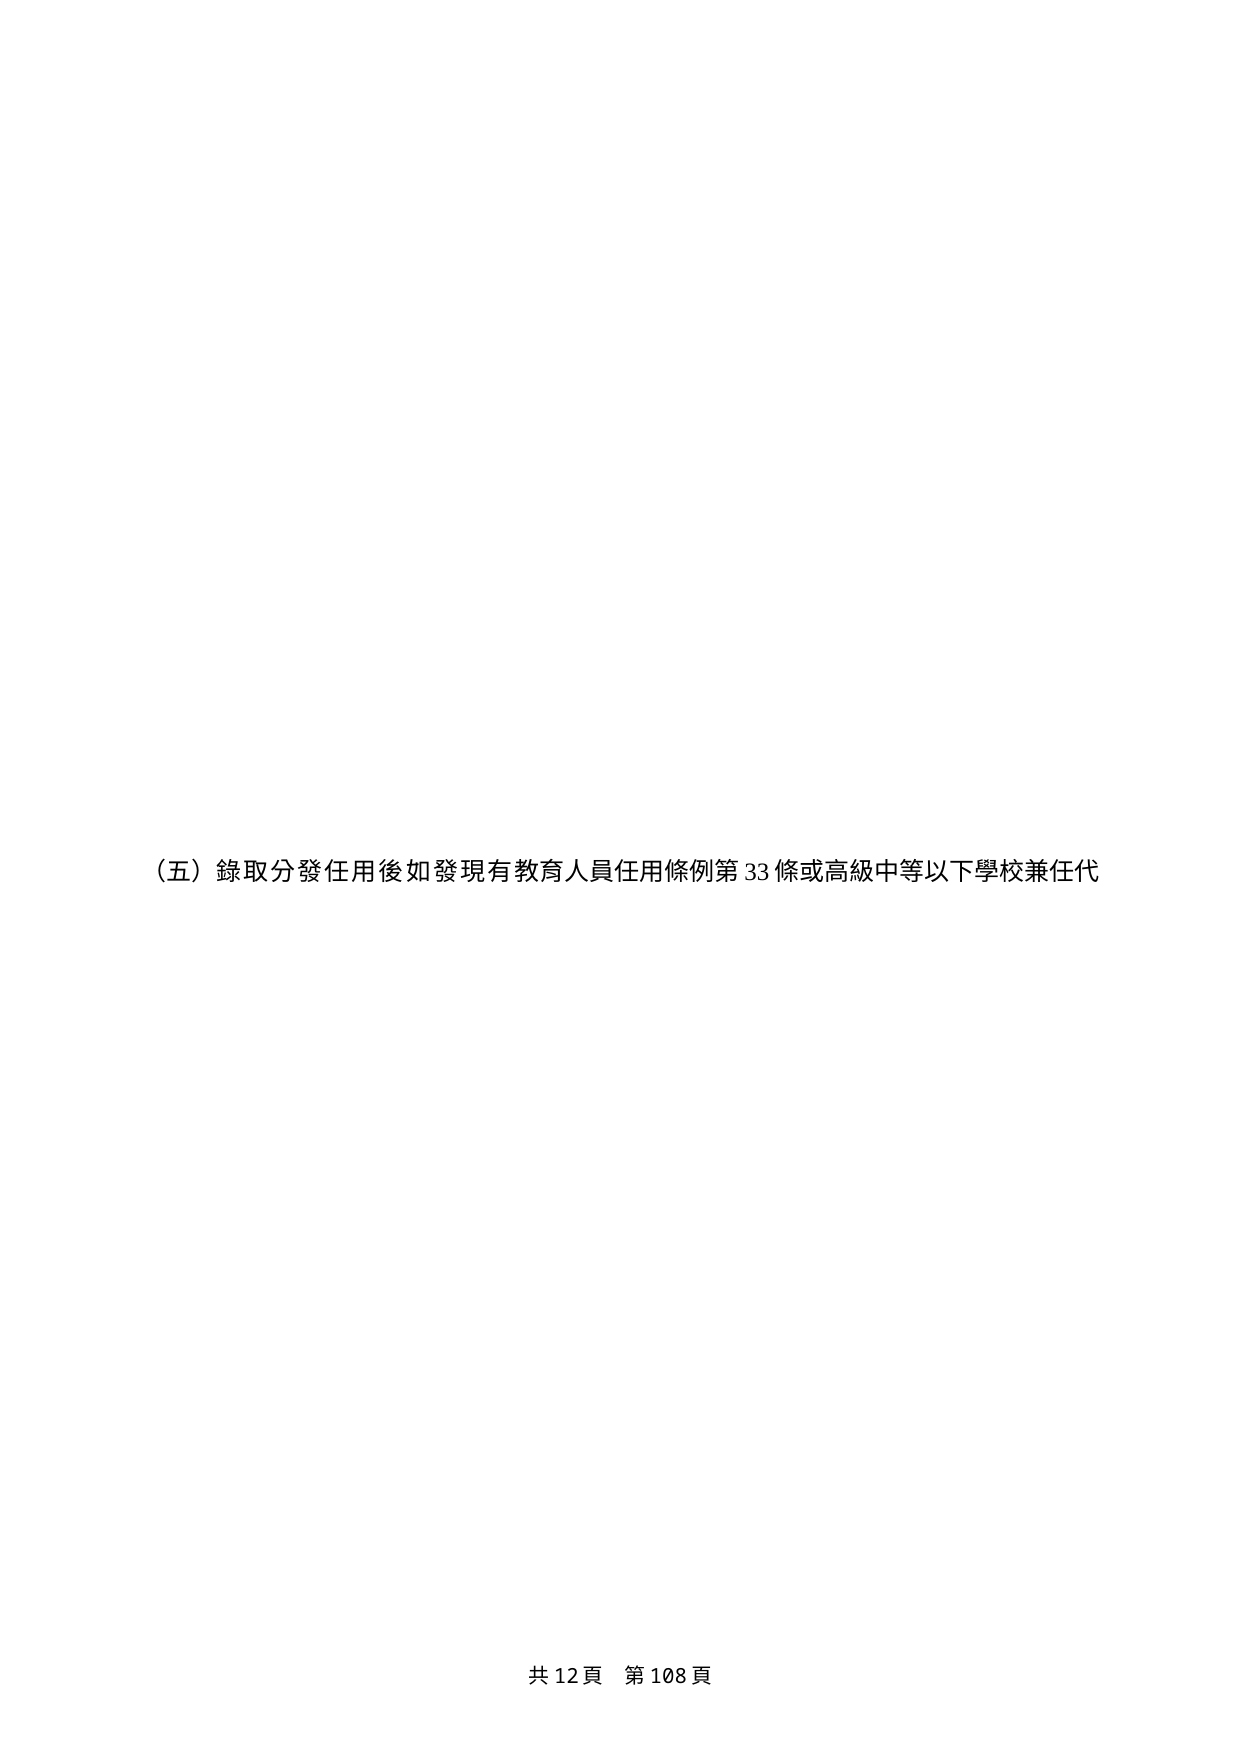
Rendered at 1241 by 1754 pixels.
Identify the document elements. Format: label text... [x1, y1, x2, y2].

text （五）錄取分發任用後如發現有教育人員任用條例第33條或高級中等以下學校兼任代 [141, 828, 1122, 891]
